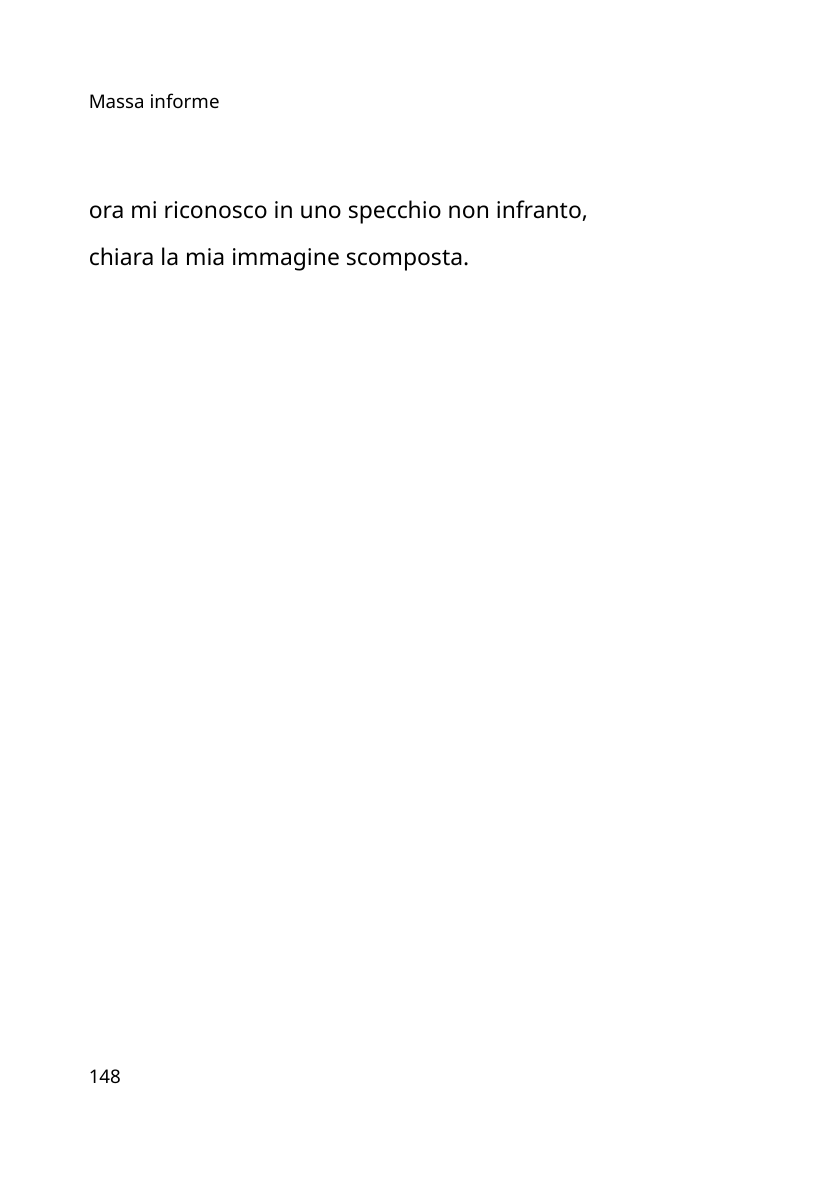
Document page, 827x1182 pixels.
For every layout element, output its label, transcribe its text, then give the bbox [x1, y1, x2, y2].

text ora mi riconosco in uno specchio non infranto, [88, 194, 738, 226]
text chiara la mia immagine scomposta. [88, 241, 738, 272]
